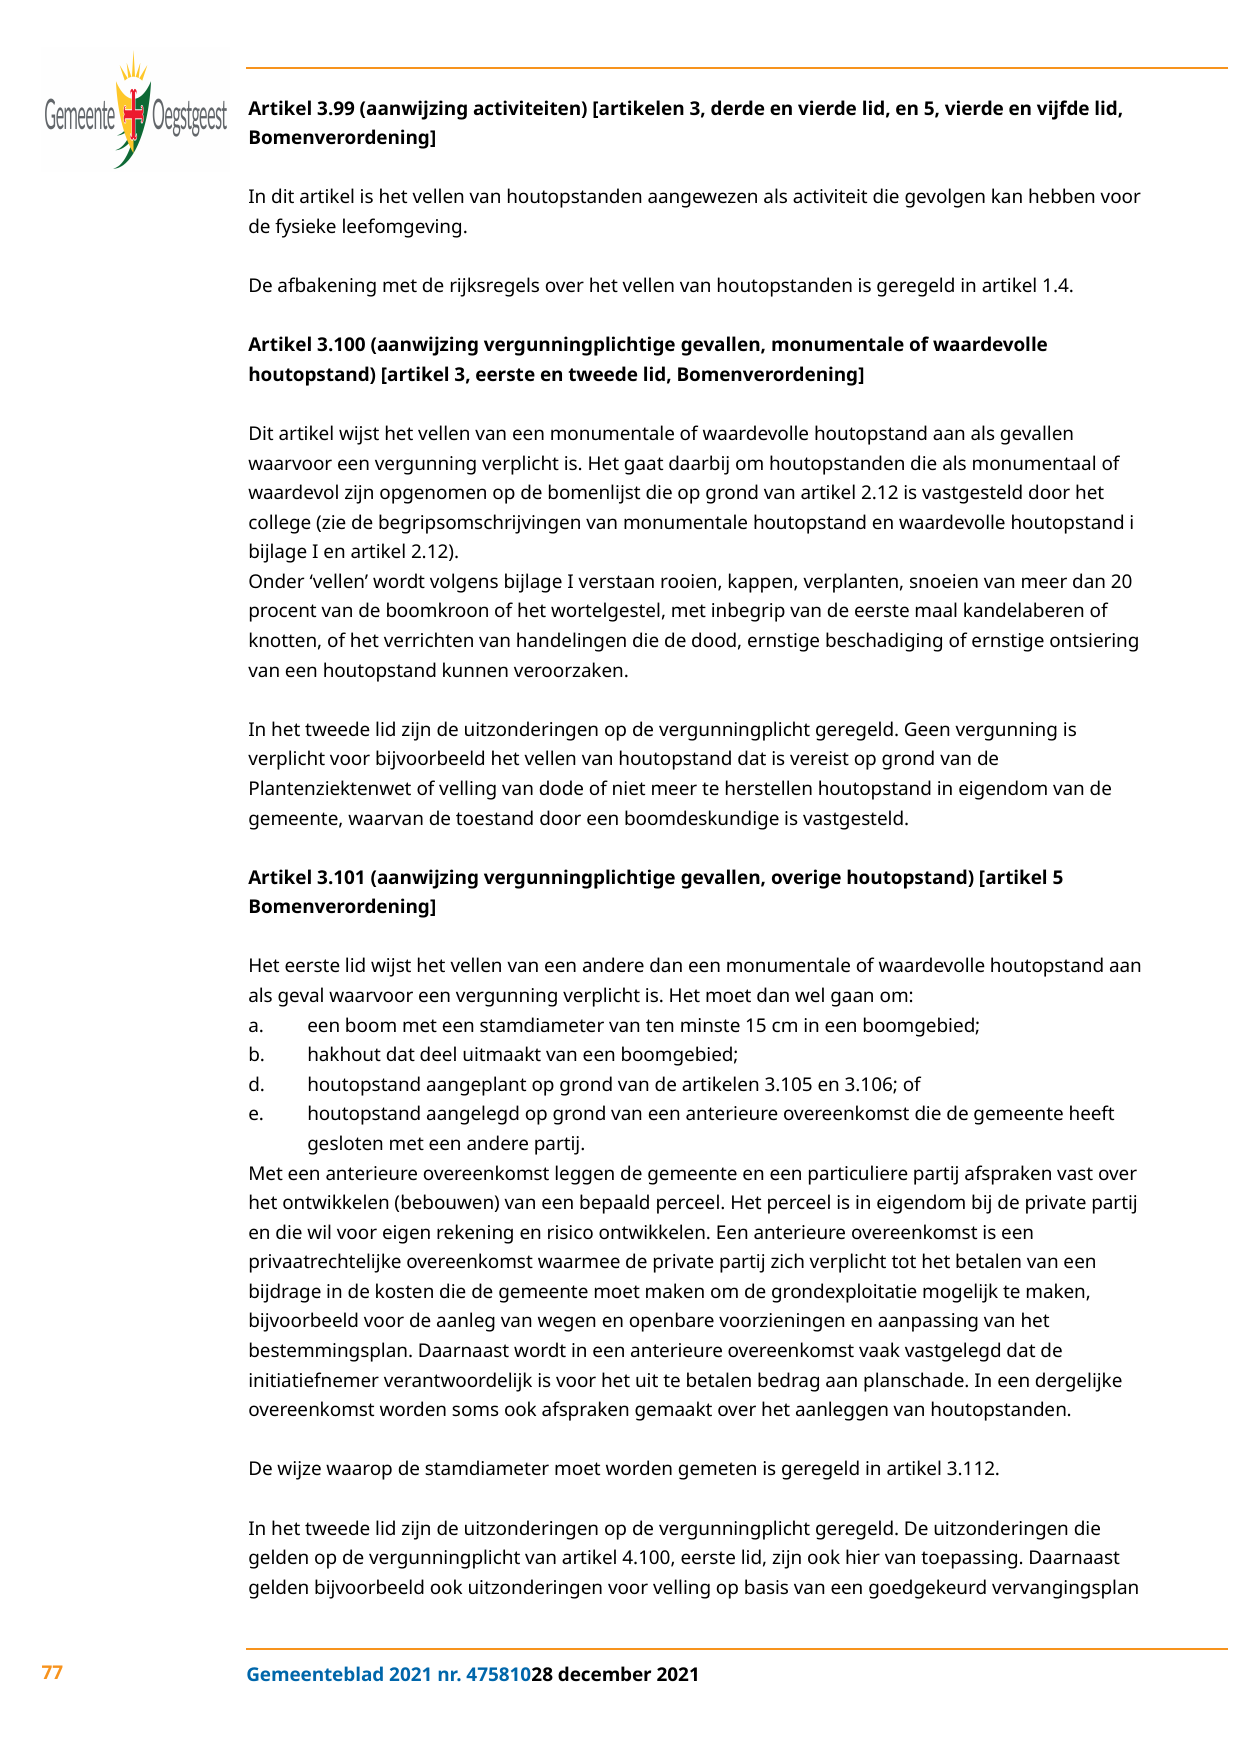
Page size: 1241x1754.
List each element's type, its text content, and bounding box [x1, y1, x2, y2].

text Met een anterieure overeenkomst leggen de gemeente en een particuliere partij afspraken vast over het ontwikkelen (bebouwen) van een bepaald perceel. Het perceel is in eigendom bij de private partij en die wil voor eigen rekening en risico ontwikkelen. Een anterieure overeenkomst is een privaatrechtelijke overeenkomst waarmee de private partij zich verplicht tot het betalen van een bijdrage in de kosten die de gemeente moet maken om de grondexploitatie mogelijk te maken, bijvoorbeeld voor de aanleg van wegen en openbare voorzieningen en aanpassing van het bestemmingsplan. Daarnaast wordt in een anterieure overeenkomst vaak vastgelegd dat de initiatiefnemer verantwoordelijk is voor het uit te betalen bedrag aan planschade. In een dergelijke overeenkomst worden soms ook afspraken gemaakt over het aanleggen van houtopstanden. [248, 1160, 1152, 1422]
text Onder ‘vellen’ wordt volgens bijlage I verstaan rooien, kappen, verplanten, snoeien van meer dan 20 procent van de boomkroon of het wortelgestel, met inbegrip van de eerste maal kandelaberen of knotten, of het verrichten van handelingen die de dood, ernstige beschadiging of ernstige ontsiering van een houtopstand kunnen veroorzaken. [248, 568, 1152, 683]
list houtopstand aangeplant op grond van de artikelen 3.105 en 3.106; of [248, 1071, 1152, 1097]
text De afbakening met de rijksregels over het vellen van houtopstanden is geregeld in artikel 1.4. [248, 272, 1152, 298]
picture [41, 47, 231, 172]
text De wijze waarop de stamdiameter moet worden gemeten is geregeld in artikel 3.112. [248, 1456, 1152, 1481]
list hakhout dat deel uitmaakt van een boomgebied; [248, 1041, 1152, 1067]
list een boom met een stamdiameter van ten minste 15 cm in een boomgebied; [248, 1012, 1152, 1038]
text Artikel 3.99 (aanwijzing activiteiten) [artikelen 3, derde en vierde lid, en 5, vierde en vijfde lid, Bomenverordening] [248, 95, 1152, 150]
text Artikel 3.100 (aanwijzing vergunningplichtige gevallen, monumentale of waardevolle houtopstand) [artikel 3, eerste en tweede lid, Bomenverordening] [248, 331, 1152, 387]
text In het tweede lid zijn de uitzonderingen op de vergunningplicht geregeld. De uitzonderingen die gelden op de vergunningplicht van artikel 4.100, eerste lid, zijn ook hier van toepassing. Daarnaast gelden bijvoorbeeld ook uitzonderingen voor velling op basis van een goedgekeurd vervangingsplan [248, 1515, 1152, 1600]
text In het tweede lid zijn de uitzonderingen op de vergunningplicht geregeld. Geen vergunning is verplicht voor bijvoorbeeld het vellen van houtopstand dat is vereist op grond van de Plantenziektenwet of velling van dode of niet meer te herstellen houtopstand in eigendom van de gemeente, waarvan de toestand door een boomdeskundige is vastgesteld. [248, 716, 1152, 831]
text Artikel 3.101 (aanwijzing vergunningplichtige gevallen, overige houtopstand) [artikel 5 Bomenverordening] [248, 864, 1152, 919]
text Het eerste lid wijst het vellen van een andere dan een monumentale of waardevolle houtopstand aan als geval waarvoor een vergunning verplicht is. Het moet dan wel gaan om: [248, 953, 1152, 1008]
text Dit artikel wijst het vellen van een monumentale of waardevolle houtopstand aan als gevallen waarvoor een vergunning verplicht is. Het gaat daarbij om houtopstanden die als monumentaal of waardevol zijn opgenomen op de bomenlijst die op grond van artikel 2.12 is vastgesteld door het college (zie de begripsomschrijvingen van monumentale houtopstand en waardevolle houtopstand i bijlage I en artikel 2.12). [248, 420, 1152, 564]
list houtopstand aangelegd op grond van een anterieure overeenkomst die de gemeente heeft gesloten met een andere partij. [248, 1101, 1152, 1156]
text In dit artikel is het vellen van houtopstanden aangewezen als activiteit die gevolgen kan hebben voor de fysieke leefomgeving. [248, 183, 1152, 239]
